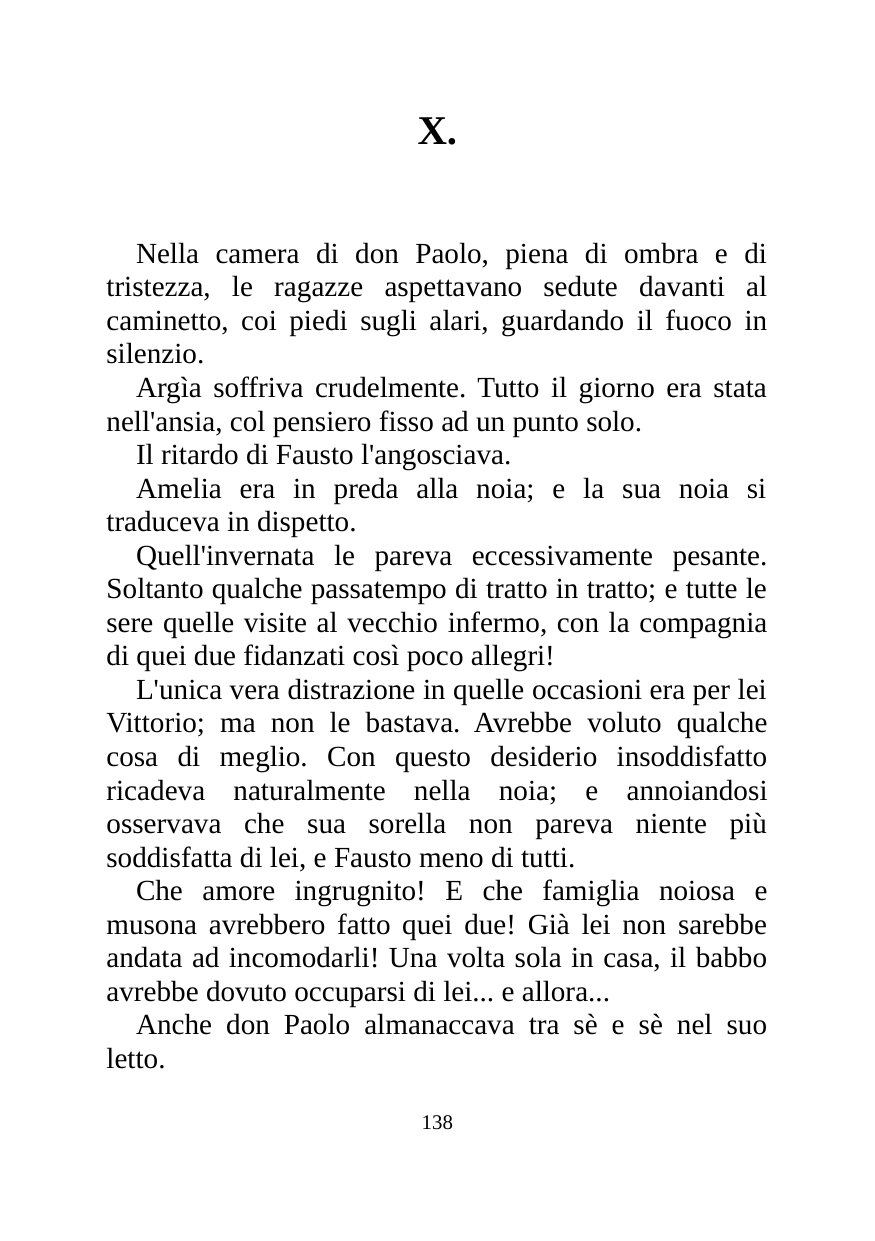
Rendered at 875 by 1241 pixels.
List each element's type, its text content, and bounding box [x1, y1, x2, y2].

text Il ritardo di Fausto l'angosciava. [106, 437, 768, 471]
text Che amore ingrugnito! E che famiglia noiosa e musona avrebbero fatto quei due! Già lei non sarebbe andata ad incomodarli! Una volta sola in casa, il babbo avrebbe dovuto occuparsi di lei... e allora... [106, 873, 768, 1007]
text L'unica vera distrazione in quelle occasioni era per lei Vittorio; ma non le bastava. Avrebbe voluto qualche cosa di meglio. Con questo desiderio insoddisfatto ricadeva naturalmente nella noia; e annoiandosi osservava che sua sorella non pareva niente più soddisfatta di lei, e Fausto meno di tutti. [106, 672, 768, 873]
text Quell'invernata le pareva eccessivamente pesante. Soltanto qualche passatempo di tratto in tratto; e tutte le sere quelle visite al vecchio infermo, con la compagnia di quei due fidanzati così poco allegri! [106, 538, 768, 672]
text Amelia era in preda alla noia; e la sua noia si traduceva in dispetto. [106, 471, 768, 538]
text Argìa soffriva crudelmente. Tutto il giorno era stata nell'ansia, col pensiero fisso ad un punto solo. [106, 370, 768, 437]
text Anche don Paolo almanaccava tra sè e sè nel suo letto. [106, 1007, 768, 1074]
text Nella camera di don Paolo, piena di ombra e di tristezza, le ragazze aspettavano sedute davanti al caminetto, coi piedi sugli alari, guardando il fuoco in silenzio. [106, 236, 768, 370]
subtitle X. [106, 106, 768, 153]
